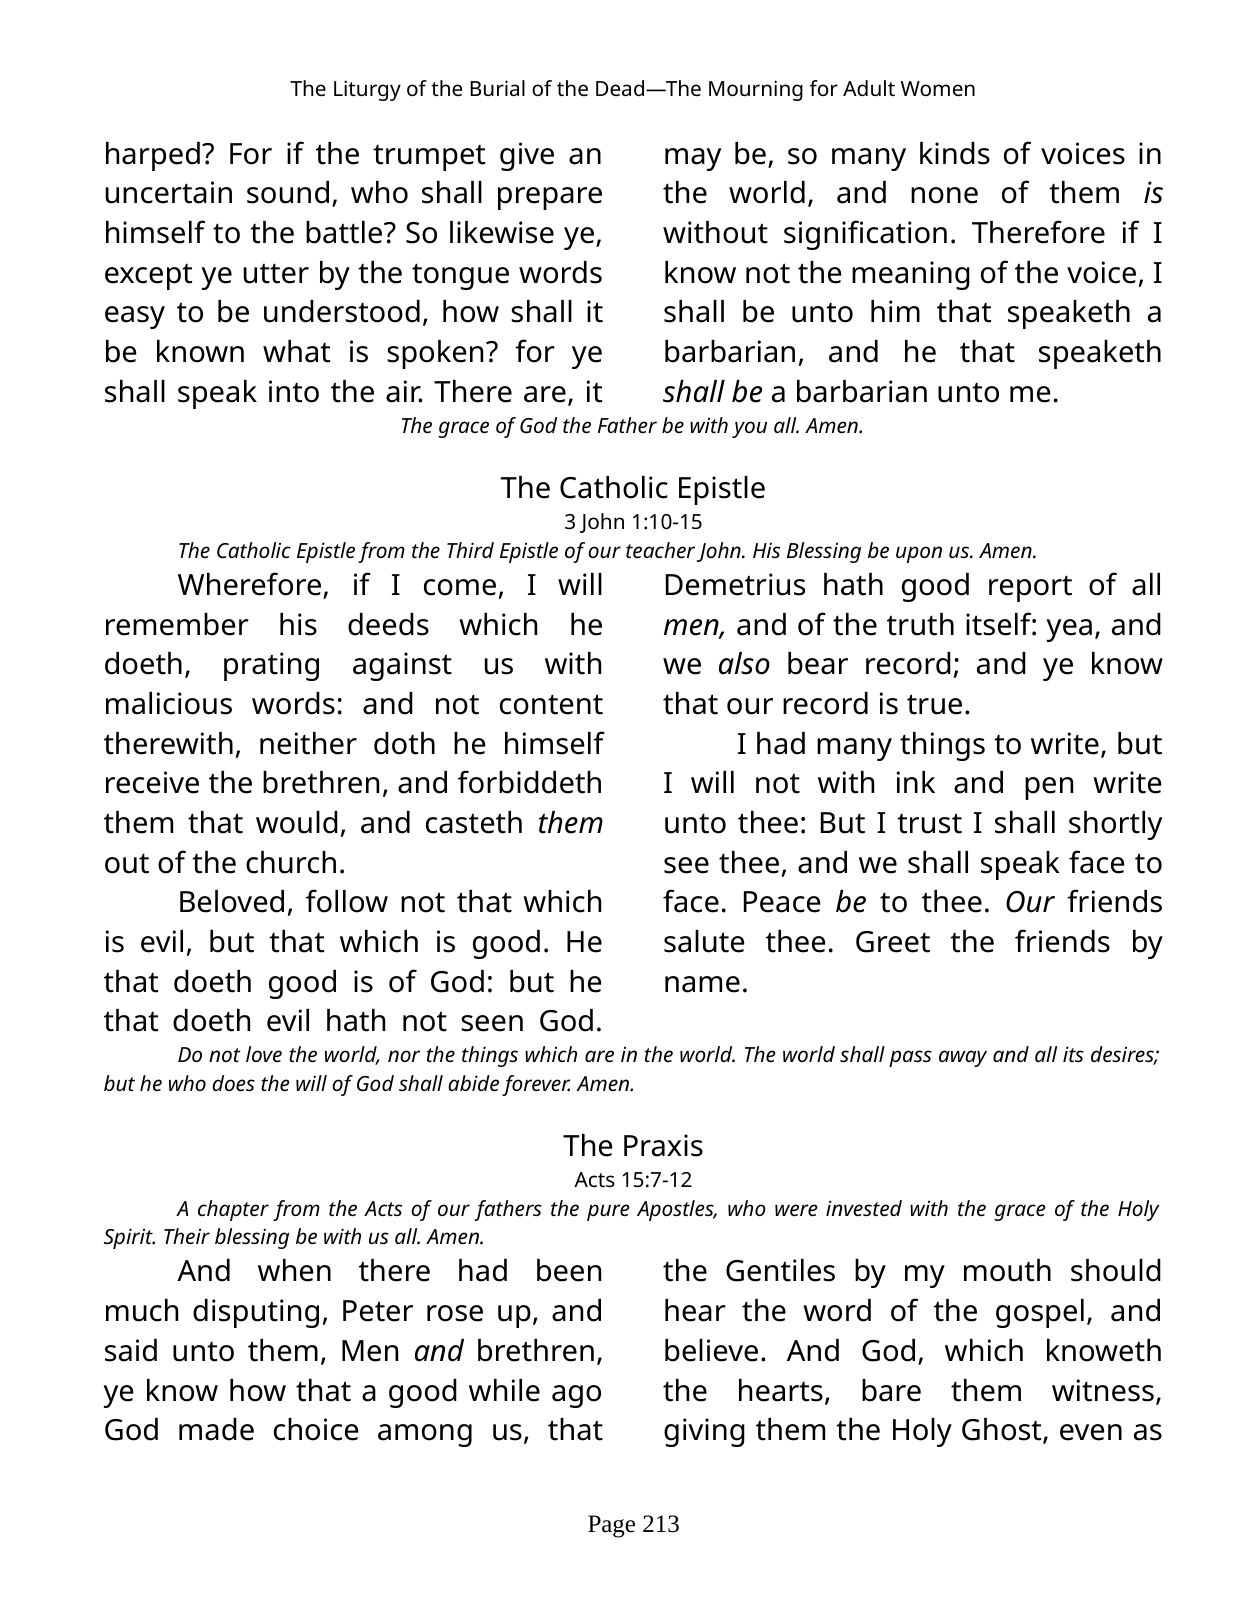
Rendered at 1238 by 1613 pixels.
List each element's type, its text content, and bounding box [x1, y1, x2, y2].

text A chapter from the Acts of our fathers the pure Apostles, who were invested with the grace of the Holy Spirit. Their blessing be with us all. Amen. [103, 1194, 1163, 1251]
text The Catholic Epistle [103, 468, 1163, 507]
text The Praxis [103, 1126, 1163, 1165]
text The Catholic Epistle from the Third Epistle of our teacher John. His Blessing be upon us. Amen. [103, 536, 1163, 564]
text And when there had been much disputing, Peter rose up, and said unto them, Men and brethren, ye know how that a good while ago God made choice among us, that [103, 1251, 604, 1449]
text harped? For if the trumpet give an uncertain sound, who shall prepare himself to the battle? So likewise ye, except ye utter by the tongue words easy to be understood, how shall it be known what is spoken? for ye shall speak into the air. There are, it [103, 133, 604, 411]
text Wherefore, if I come, I will remember his deeds which he doeth, prating against us with malicious words: and not content therewith, neither doth he himself receive the brethren, and forbiddeth them that would, and casteth them out of the church. [103, 564, 604, 882]
text 3 John 1:10-15 [103, 507, 1163, 536]
text Demetrius hath good report of all men, and of the truth itself: yea, and we also bear record; and ye know that our record is true. [663, 564, 1163, 723]
text The Liturgy of the Burial of the Dead—The Mourning for Adult Women [102, 74, 1165, 102]
text Do not love the world, nor the things which are in the world. The world shall pass away and all its desires; but he who does the will of God shall abide forever. Amen. [103, 1040, 1163, 1097]
text I had many things to write, but I will not with ink and pen write unto thee: But I trust I shall shortly see thee, and we shall speak face to face. Peace be to thee. Our friends salute thee. Greet the friends by name. [663, 723, 1163, 1001]
text Acts 15:7-12 [103, 1165, 1163, 1194]
text the Gentiles by my mouth should hear the word of the gospel, and believe. And God, which knoweth the hearts, bare them witness, giving them the Holy Ghost, even as [663, 1251, 1163, 1449]
text The grace of God the Father be with you all. Amen. [103, 411, 1163, 439]
text Beloved, follow not that which is evil, but that which is good. He that doeth good is of God: but he that doeth evil hath not seen God. [103, 882, 604, 1040]
text may be, so many kinds of voices in the world, and none of them is without signification. Therefore if I know not the meaning of the voice, I shall be unto him that speaketh a barbarian, and he that speaketh shall be a barbarian unto me. [663, 133, 1163, 411]
